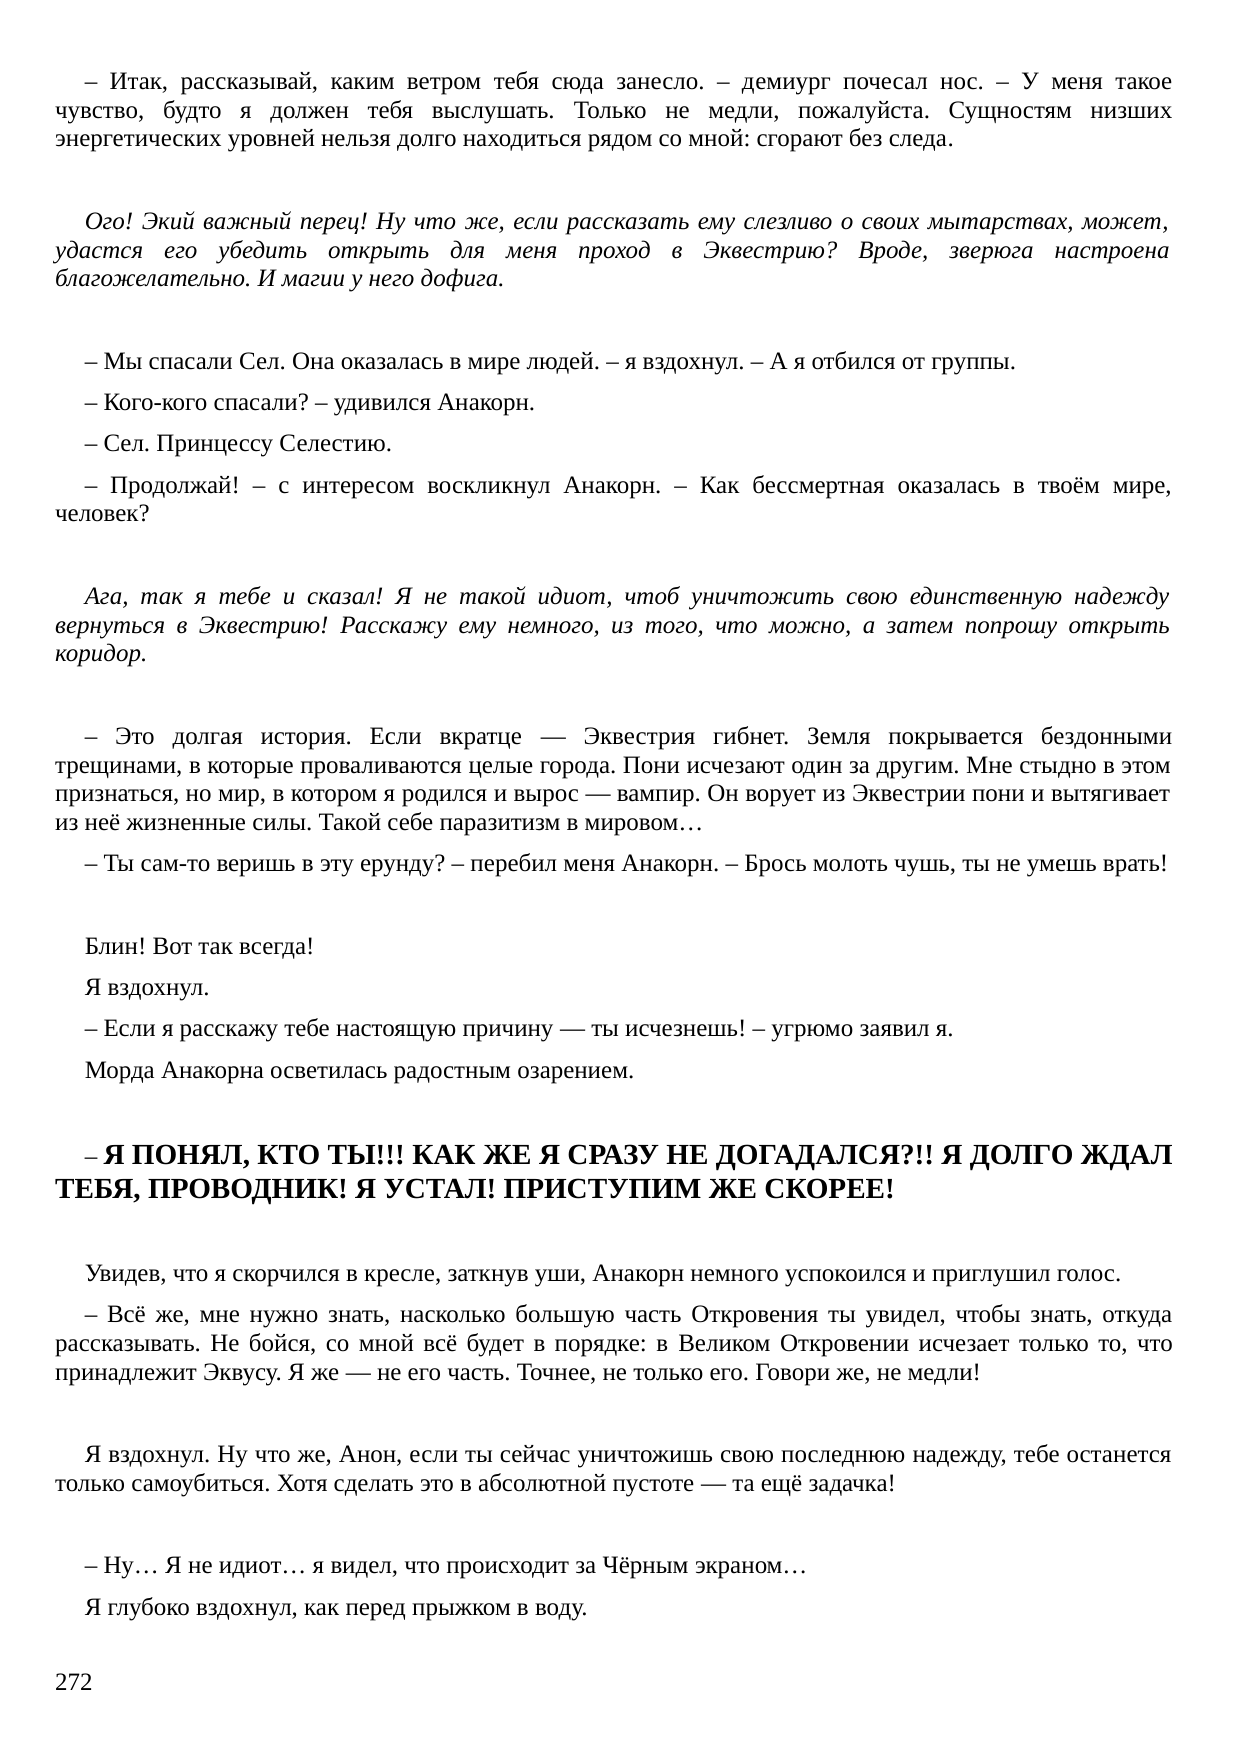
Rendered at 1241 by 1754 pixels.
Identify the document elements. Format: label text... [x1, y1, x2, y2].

text – Ну… Я не идиот… я видел, что происходит за Чёрным экраном… [55, 1551, 1173, 1579]
text Я вздохнул. Ну что же, Анон, если ты сейчас уничтожишь свою последнюю надежду, тебе останется только самоубиться. Хотя сделать это в абсолютной пустоте — та ещё задачка! [55, 1439, 1173, 1497]
text Я глубоко вздохнул, как перед прыжком в воду. [55, 1592, 1173, 1621]
text – Всё же, мне нужно знать, насколько большую часть Откровения ты увидел, чтобы знать, откуда рассказывать. Не бойся, со мной всё будет в порядке: в Великом Откровении исчезает только то, что принадлежит Эквусу. Я же — не его часть. Точнее, не только его. Говори же, не медли! [55, 1299, 1173, 1386]
text – Если я расскажу тебе настоящую причину — ты исчезнешь! – угрюмо заявил я. [55, 1013, 1173, 1042]
text Ого! Экий важный перец! Ну что же, если рассказать ему слезливо о своих мытарствах, может, удастся его убедить открыть для меня проход в Эквестрию? Вроде, зверюга настроена благожелательно. И магии у него дофига. [55, 206, 1173, 292]
text – Мы спасали Сел. Она оказалась в мире людей. – я вздохнул. – А я отбился от группы. [55, 346, 1173, 375]
text – Продолжай! – с интересом воскликнул Анакорн. – Как бессмертная оказалась в твоём мире, человек? [55, 470, 1173, 527]
text – Я ПОНЯЛ, КТО ТЫ!!! КАК ЖЕ Я СРАЗУ НЕ ДОГАДАЛСЯ?!! Я ДОЛГО ЖДАЛ ТЕБЯ, ПРОВОДНИК! Я УСТАЛ! ПРИСТУПИМ ЖЕ СКОРЕЕ! [55, 1137, 1173, 1204]
text – Это долгая история. Если вкратце — Эквестрия гибнет. Земля покрывается бездонными трещинами, в которые проваливаются целые города. Пони исчезают один за другим. Мне стыдно в этом признаться, но мир, в котором я родился и вырос — вампир. Он ворует из Эквестрии пони и вытягивает из неё жизненные силы. Такой себе паразитизм в мировом… [55, 721, 1173, 836]
text Я вздохнул. [55, 972, 1173, 1001]
text – Ты сам-то веришь в эту ерунду? – перебил меня Анакорн. – Брось молоть чушь, ты не умешь врать! [55, 848, 1173, 877]
text Блин! Вот так всегда! [55, 931, 1173, 960]
text – Итак, рассказывай, каким ветром тебя сюда занесло. – демиург почесал нос. – У меня такое чувство, будто я должен тебя выслушать. Только не медли, пожалуйста. Сущностям низших энергетических уровней нельзя долго находиться рядом со мной: сгорают без следа. [55, 66, 1173, 152]
text Ага, так я тебе и сказал! Я не такой идиот, чтоб уничтожить свою единственную надежду вернуться в Эквестрию! Расскажу ему немного, из того, что можно, а затем попрошу открыть коридор. [55, 581, 1173, 667]
text Увидев, что я скорчился в кресле, заткнув уши, Анакорн немного успокоился и приглушил голос. [55, 1258, 1173, 1287]
text – Кого-кого спасали? – удивился Анакорн. [55, 387, 1173, 416]
text Морда Анакорна осветилась радостным озарением. [55, 1055, 1173, 1083]
text – Сел. Принцессу Селестию. [55, 428, 1173, 457]
